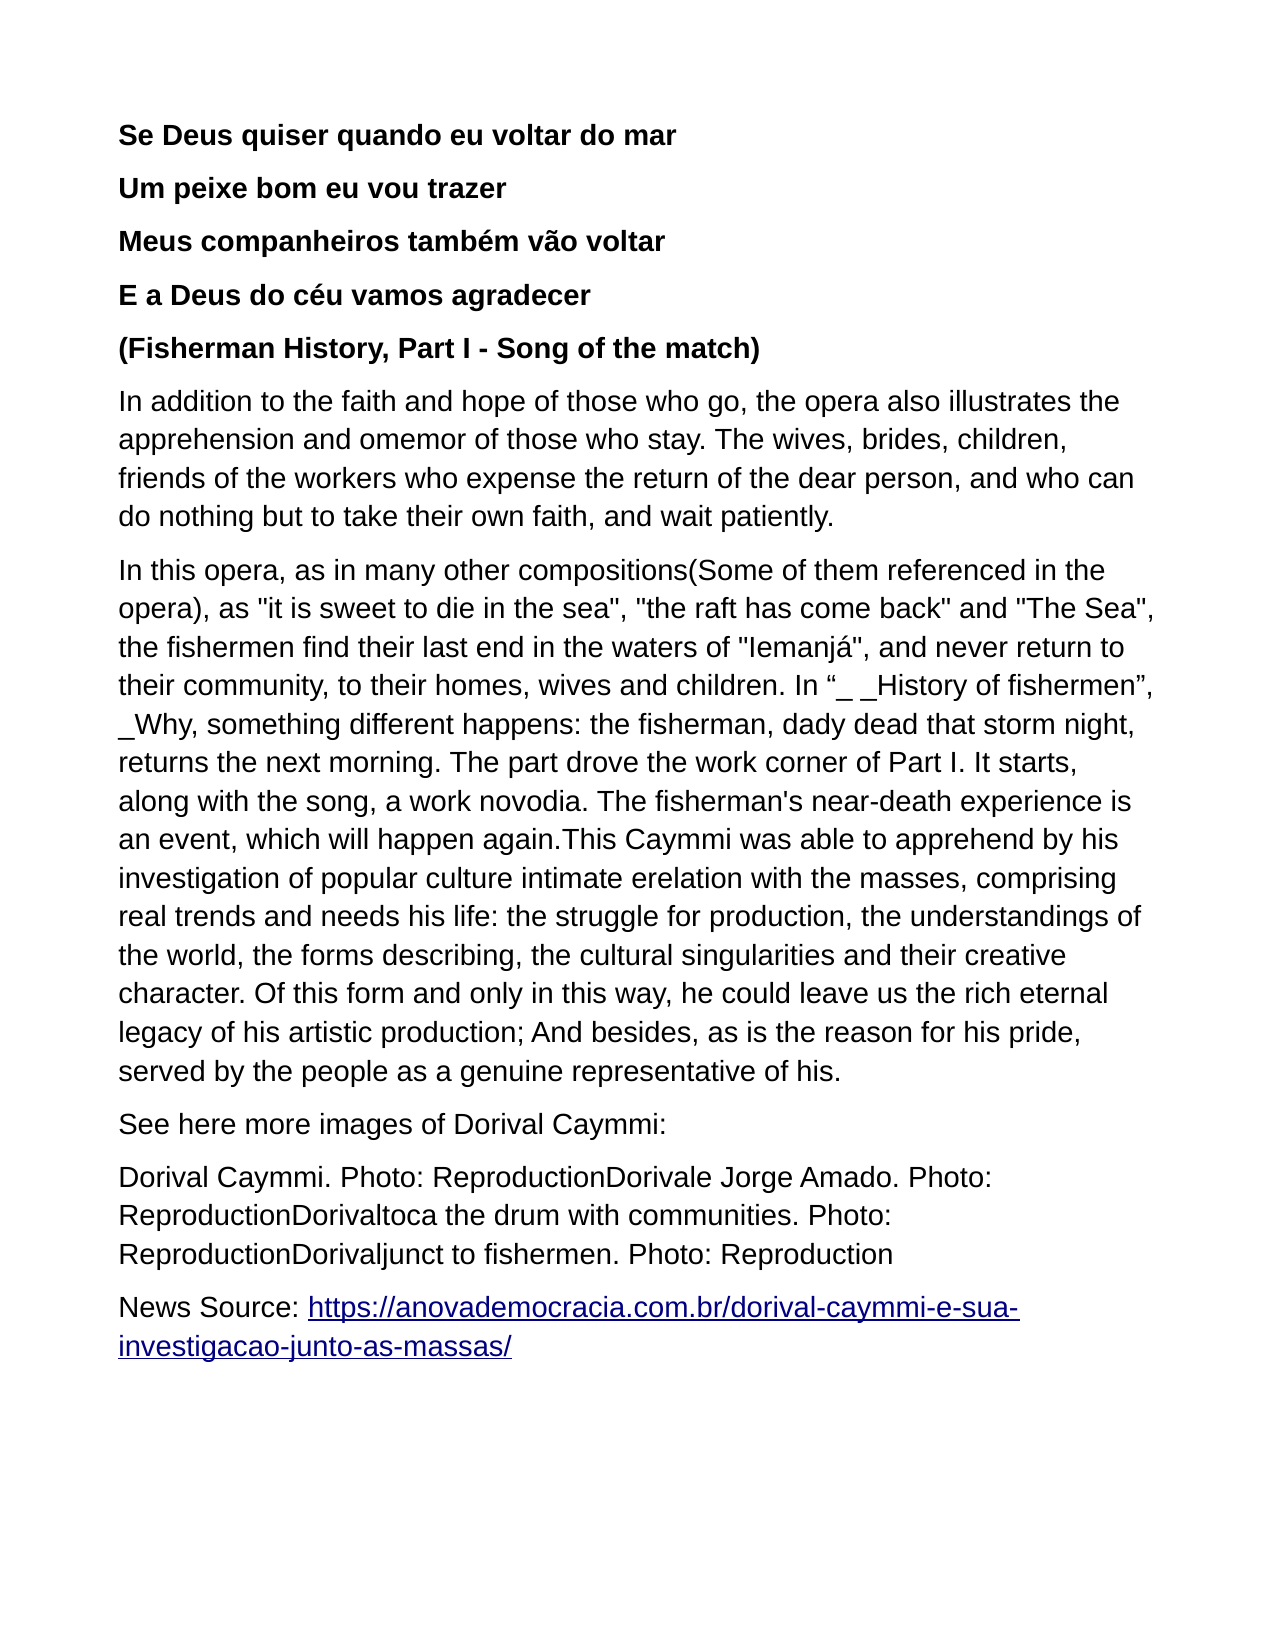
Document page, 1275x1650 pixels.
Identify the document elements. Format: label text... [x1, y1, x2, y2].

text Um peixe bom eu vou trazer [118, 171, 1157, 205]
text (Fisherman History, Part I - Song of the match) [118, 331, 1157, 364]
text E a Deus do céu vamos agradecer [118, 277, 1157, 311]
text News Source: https://anovademocracia.com.br/dorival-caymmi-e-sua-investigacao-junto-as-massas/ [118, 1290, 1157, 1362]
text Meus companheiros também vão voltar [118, 224, 1157, 258]
text See here more images of Dorival Caymmi: [118, 1107, 1157, 1140]
text Se Deus quiser quando eu voltar do mar [118, 118, 1157, 152]
text In addition to the faith and hope of those who go, the opera also illustrates the apprehension and omemor of those who stay. The wives, brides, children, friends of the workers who expense the return of the dear person, and who can do nothing but to take their own faith, and wait patiently. [118, 384, 1157, 533]
text In this opera, as in many other compositions(Some of them referenced in the opera), as "it is sweet to die in the sea", "the raft has come back" and "The Sea", the fishermen find their last end in the waters of "Iemanjá", and never return to their community, to their homes, wives and children. In “_ _History of fishermen”, _Why, something different happens: the fisherman, dady dead that storm night, returns the next morning. The part drove the work corner of Part I. It starts, along with the song, a work novodia. The fisherman's near-death experience is an event, which will happen again.This Caymmi was able to apprehend by his investigation of popular culture intimate erelation with the masses, comprising real trends and needs his life: the struggle for production, the understandings of the world, the forms describing, the cultural singularities and their creative character. Of this form and only in this way, he could leave us the rich eternal legacy of his artistic production; And besides, as is the reason for his pride, served by the people as a genuine representative of his. [118, 552, 1157, 1087]
text Dorival Caymmi. Photo: ReproductionDorivale Jorge Amado. Photo: ReproductionDorivaltoca the drum with communities. Photo: ReproductionDorivaljunct to fishermen. Photo: Reproduction [118, 1160, 1157, 1270]
